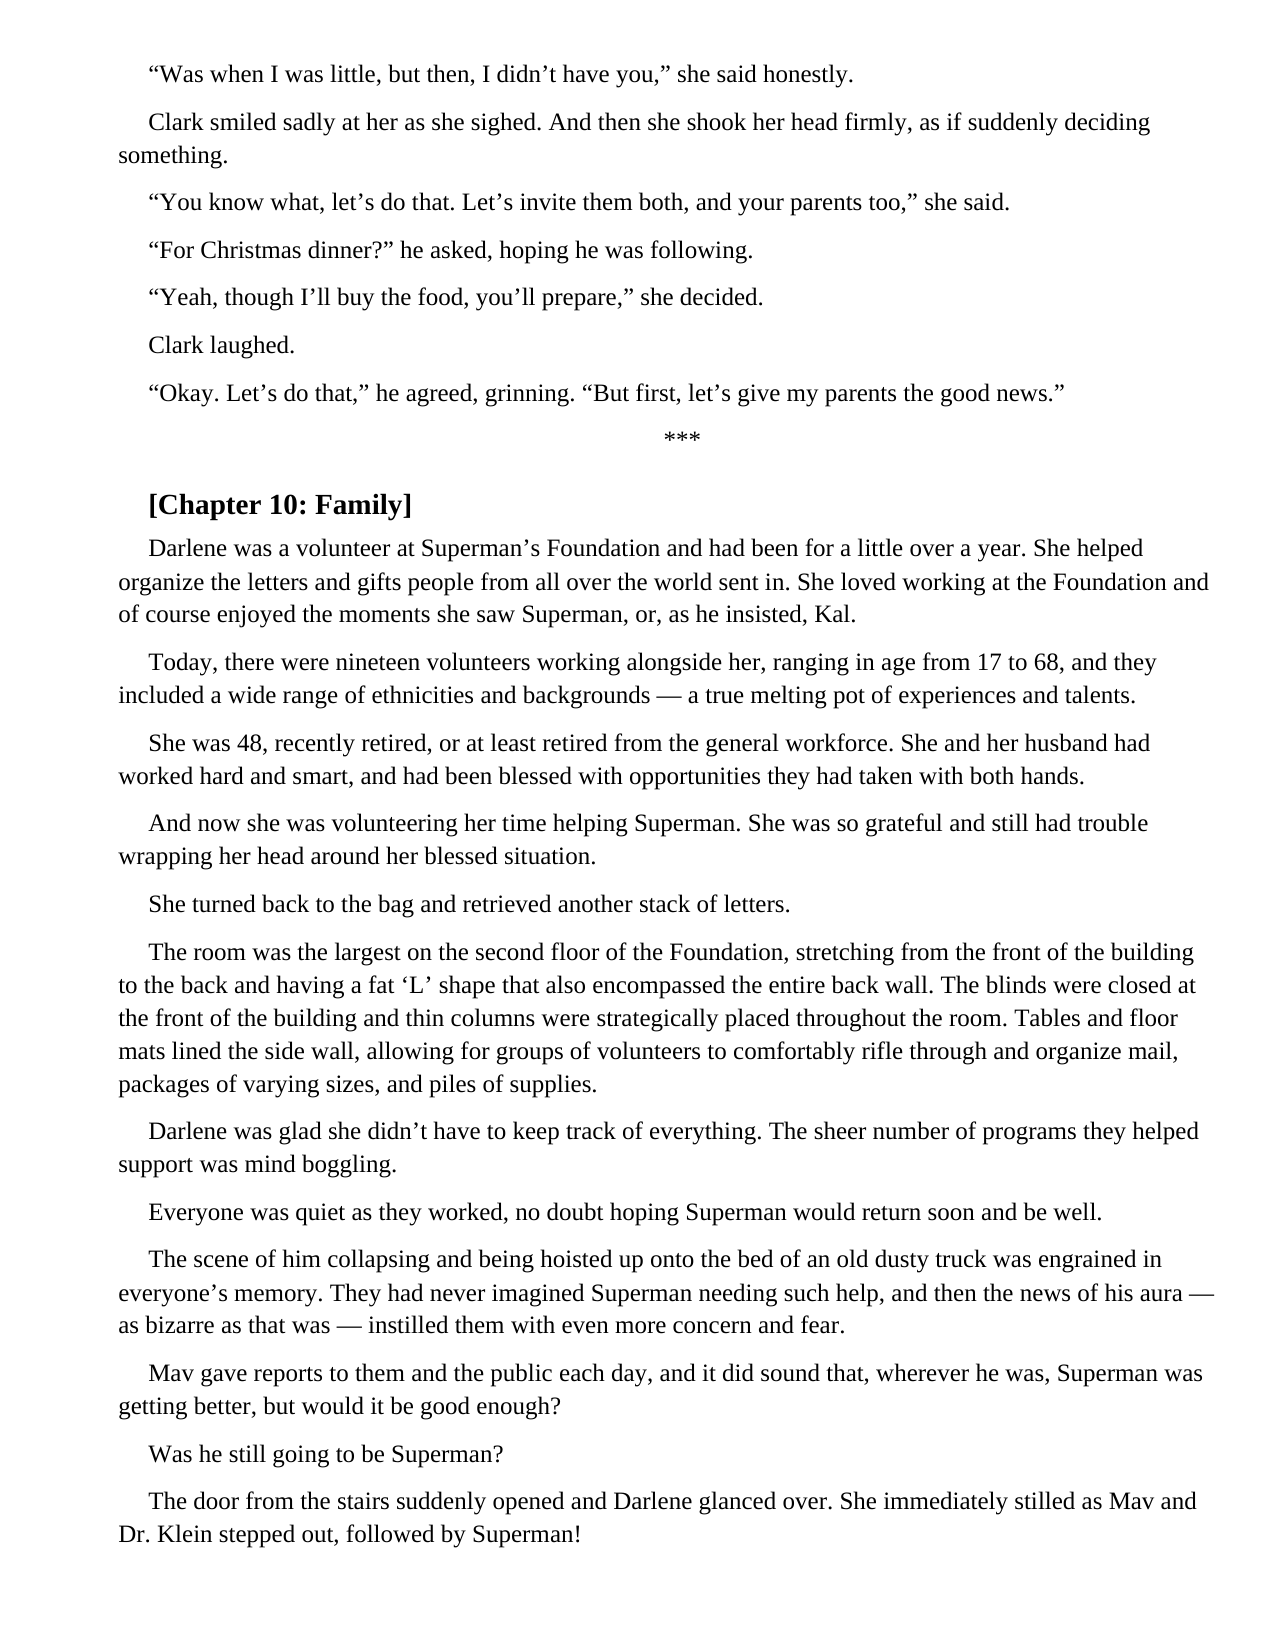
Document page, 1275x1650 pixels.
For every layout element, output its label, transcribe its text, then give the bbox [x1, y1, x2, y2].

text “Was when I was little, but then, I didn’t have you,” she said honestly. [118, 59, 1216, 88]
text Darlene was a volunteer at Superman’s Foundation and had been for a little over a year. She helped organize the letters and gifts people from all over the world sent in. She loved working at the Foundation and of course enjoyed the moments she saw Superman, or, as he insisted, Kal. [118, 533, 1216, 628]
text Darlene was glad she didn’t have to keep track of everything. The sheer number of programs they helped support was mind boggling. [118, 1116, 1216, 1178]
text The room was the largest on the second floor of the Foundation, stretching from the front of the building to the back and having a fat ‘L’ shape that also encompassed the entire back wall. The blinds were closed at the front of the building and thin columns were strategically placed throughout the room. Tables and floor mats lined the side wall, allowing for groups of volunteers to comfortably rifle through and organize mail, packages of varying sizes, and piles of supplies. [118, 937, 1216, 1097]
text Clark laughed. [118, 330, 1216, 359]
text And now she was volunteering her time helping Superman. She was so grateful and still had trouble wrapping her head around her blessed situation. [118, 808, 1216, 870]
text The scene of him collapsing and being hoisted up onto the bed of an old dusty truck was engrained in everyone’s memory. They had never imagined Superman needing such help, and then the news of his aura — as bizarre as that was — instilled them with even more concern and fear. [118, 1244, 1216, 1339]
text “Okay. Let’s do that,” he agreed, grinning. “But first, let’s give my parents the good news.” [118, 378, 1216, 406]
text Mav gave reports to them and the public each day, and it did sound that, wherever he was, Superman was getting better, but would it be good enough? [118, 1358, 1216, 1420]
text Was he still going to be Superman? [118, 1439, 1216, 1468]
text She turned back to the bag and retrieved another stack of letters. [118, 889, 1216, 918]
text She was 48, recently retired, or at least retired from the general workforce. She and her husband had worked hard and smart, and had been blessed with opportunities they had taken with both hands. [118, 728, 1216, 789]
text Today, there were nineteen volunteers working alongside her, ranging in age from 17 to 68, and they included a wide range of ethnicities and backgrounds — a true melting pot of experiences and talents. [118, 647, 1216, 709]
text “You know what, let’s do that. Let’s invite them both, and your parents too,” she said. [118, 187, 1216, 216]
text Clark smiled sadly at her as she sighed. And then she shook her head firmly, as if suddenly deciding something. [118, 107, 1216, 168]
text Everyone was quiet as they worked, no doubt hoping Superman would return soon and be well. [118, 1197, 1216, 1226]
text “Yeah, though I’ll buy the food, you’ll prepare,” she decided. [118, 282, 1216, 311]
text “For Christmas dinner?” he asked, hoping he was following. [118, 235, 1216, 264]
subtitle [Chapter 10: Family] [118, 487, 1216, 521]
text The door from the stairs suddenly opened and Darlene glanced over. She immediately stilled as Mav and Dr. Klein stepped out, followed by Superman! [118, 1486, 1216, 1548]
text *** [118, 425, 1216, 454]
